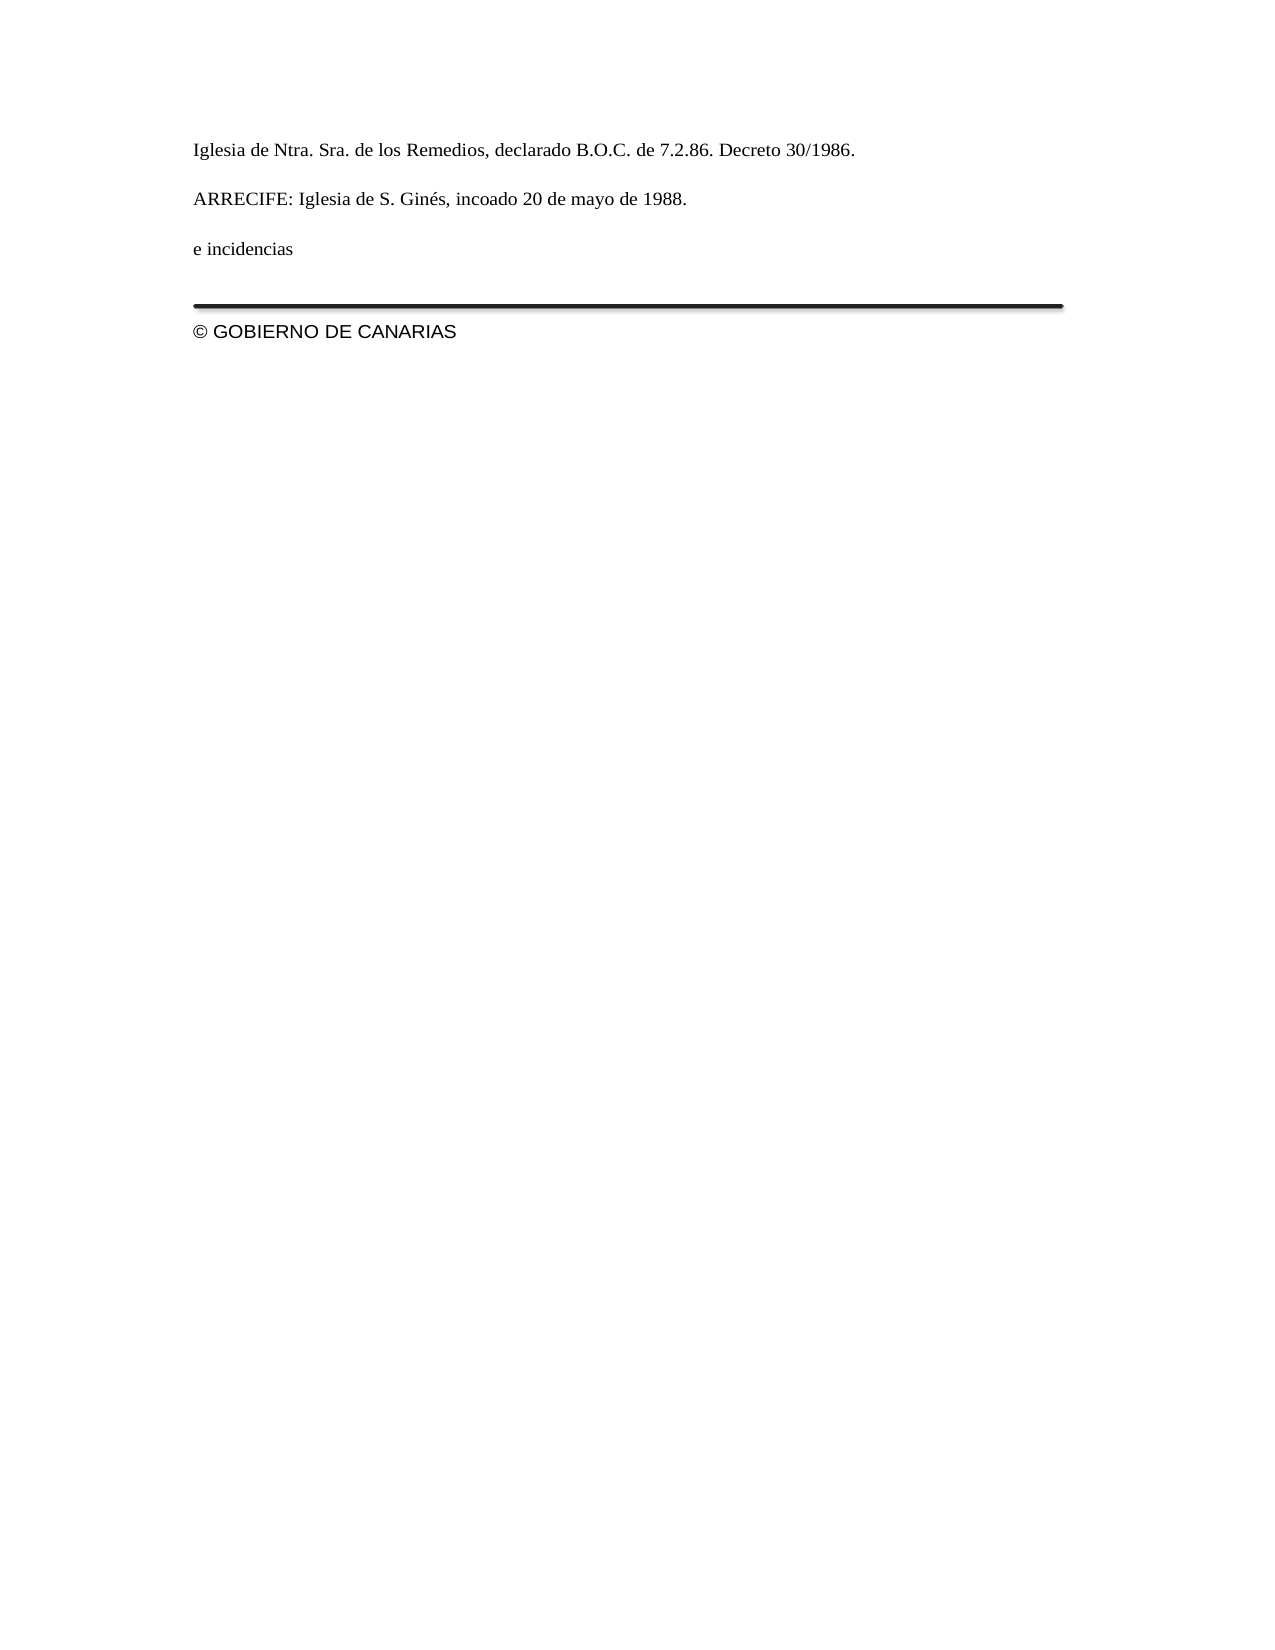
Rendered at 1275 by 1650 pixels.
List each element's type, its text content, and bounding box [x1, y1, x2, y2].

text e incidencias [193, 238, 1096, 260]
text © GOBIERNO DE CANARIAS [193, 308, 1096, 343]
text Iglesia de Ntra. Sra. de los Remedios, declarado B.O.C. de 7.2.86. Decreto 30/1986. ARRECIFE: Iglesia de S. Ginés, incoado 20 de mayo de 1988. [193, 139, 923, 210]
picture [193, 304, 1067, 315]
